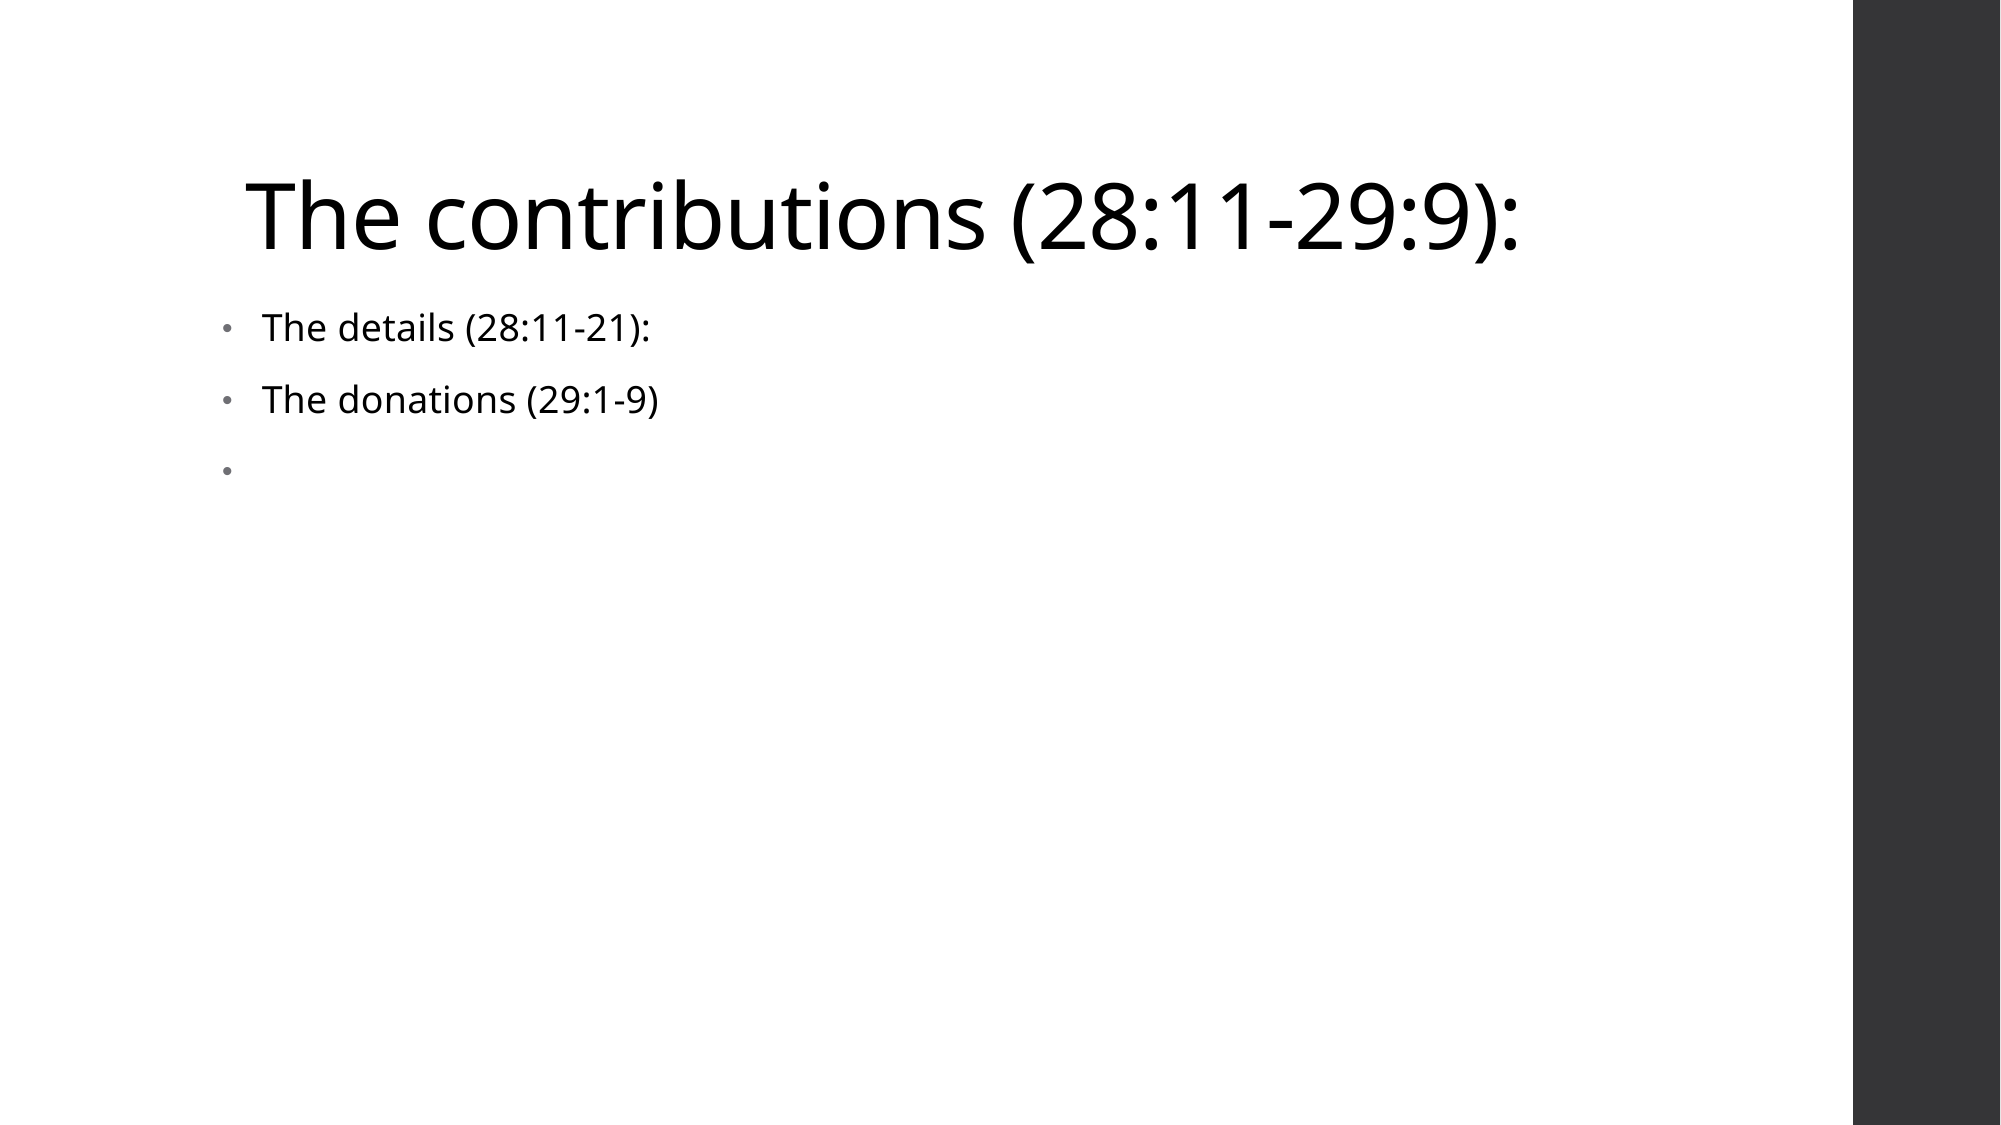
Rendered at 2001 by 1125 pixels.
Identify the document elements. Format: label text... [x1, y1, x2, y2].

list The details (28:11-21): The donations (29:1-9) [206, 299, 1617, 1014]
title The contributions (28:11-29:9): [206, 60, 1797, 278]
